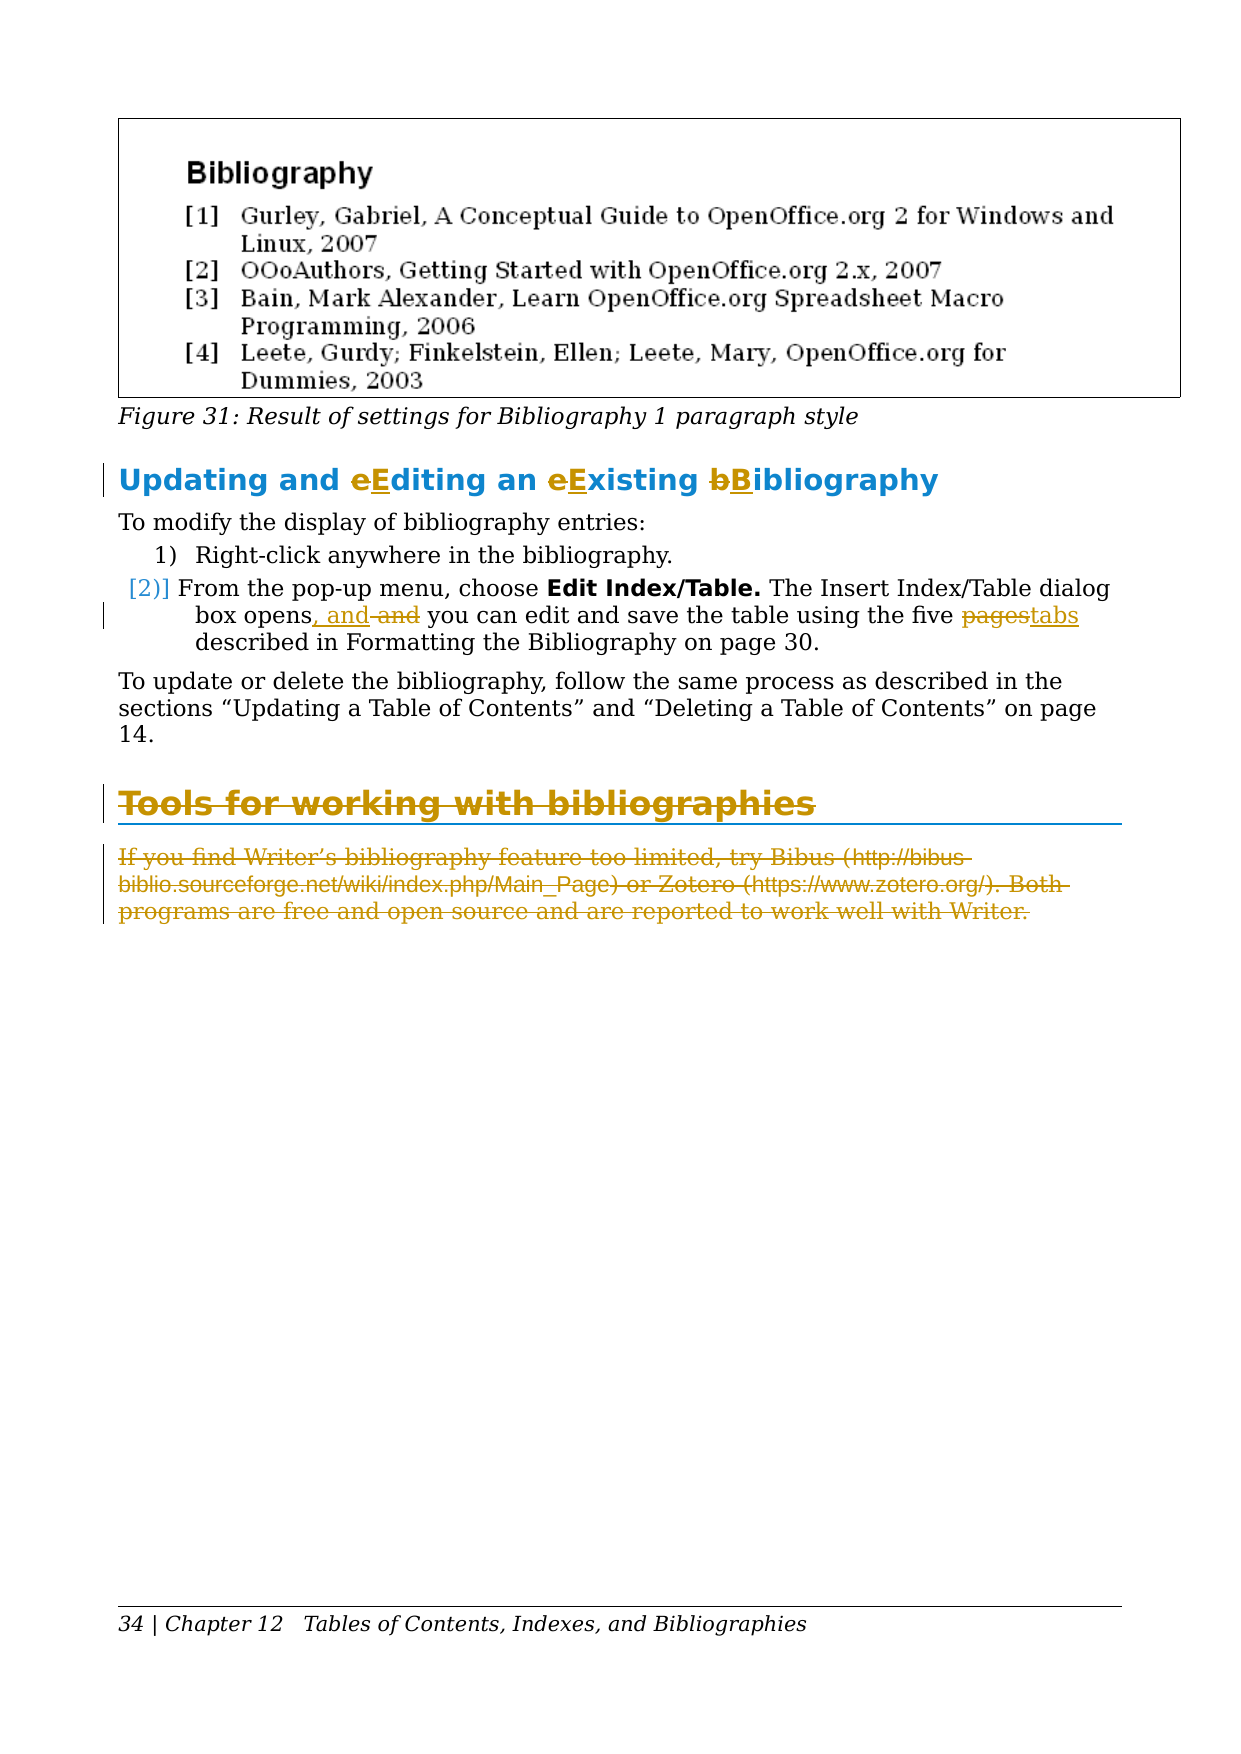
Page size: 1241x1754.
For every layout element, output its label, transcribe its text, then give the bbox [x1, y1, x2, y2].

text Figure 31: Result of settings for Bibliography 1 paragraph style [118, 403, 1180, 430]
list From the pop-up menu, choose Edit Index/Table. The Insert Index/Table dialog box opens, and you can edit and save the table using the five tabs described in Formatting the bBibliography on page 30. [177, 576, 1122, 656]
list Right-click anywhere in the bibliography. [177, 543, 1122, 569]
picture [119, 119, 1180, 397]
subtitle Updating and Editing an Existing Bibliography [118, 463, 1122, 497]
list To modify the display of bibliography entries: [118, 509, 1122, 536]
text To update or delete the bibliography, follow the same process as described in the sections “Updating a tTable of cContents” and “Deleting a tTable of cContents” on page 14. [118, 668, 1122, 748]
